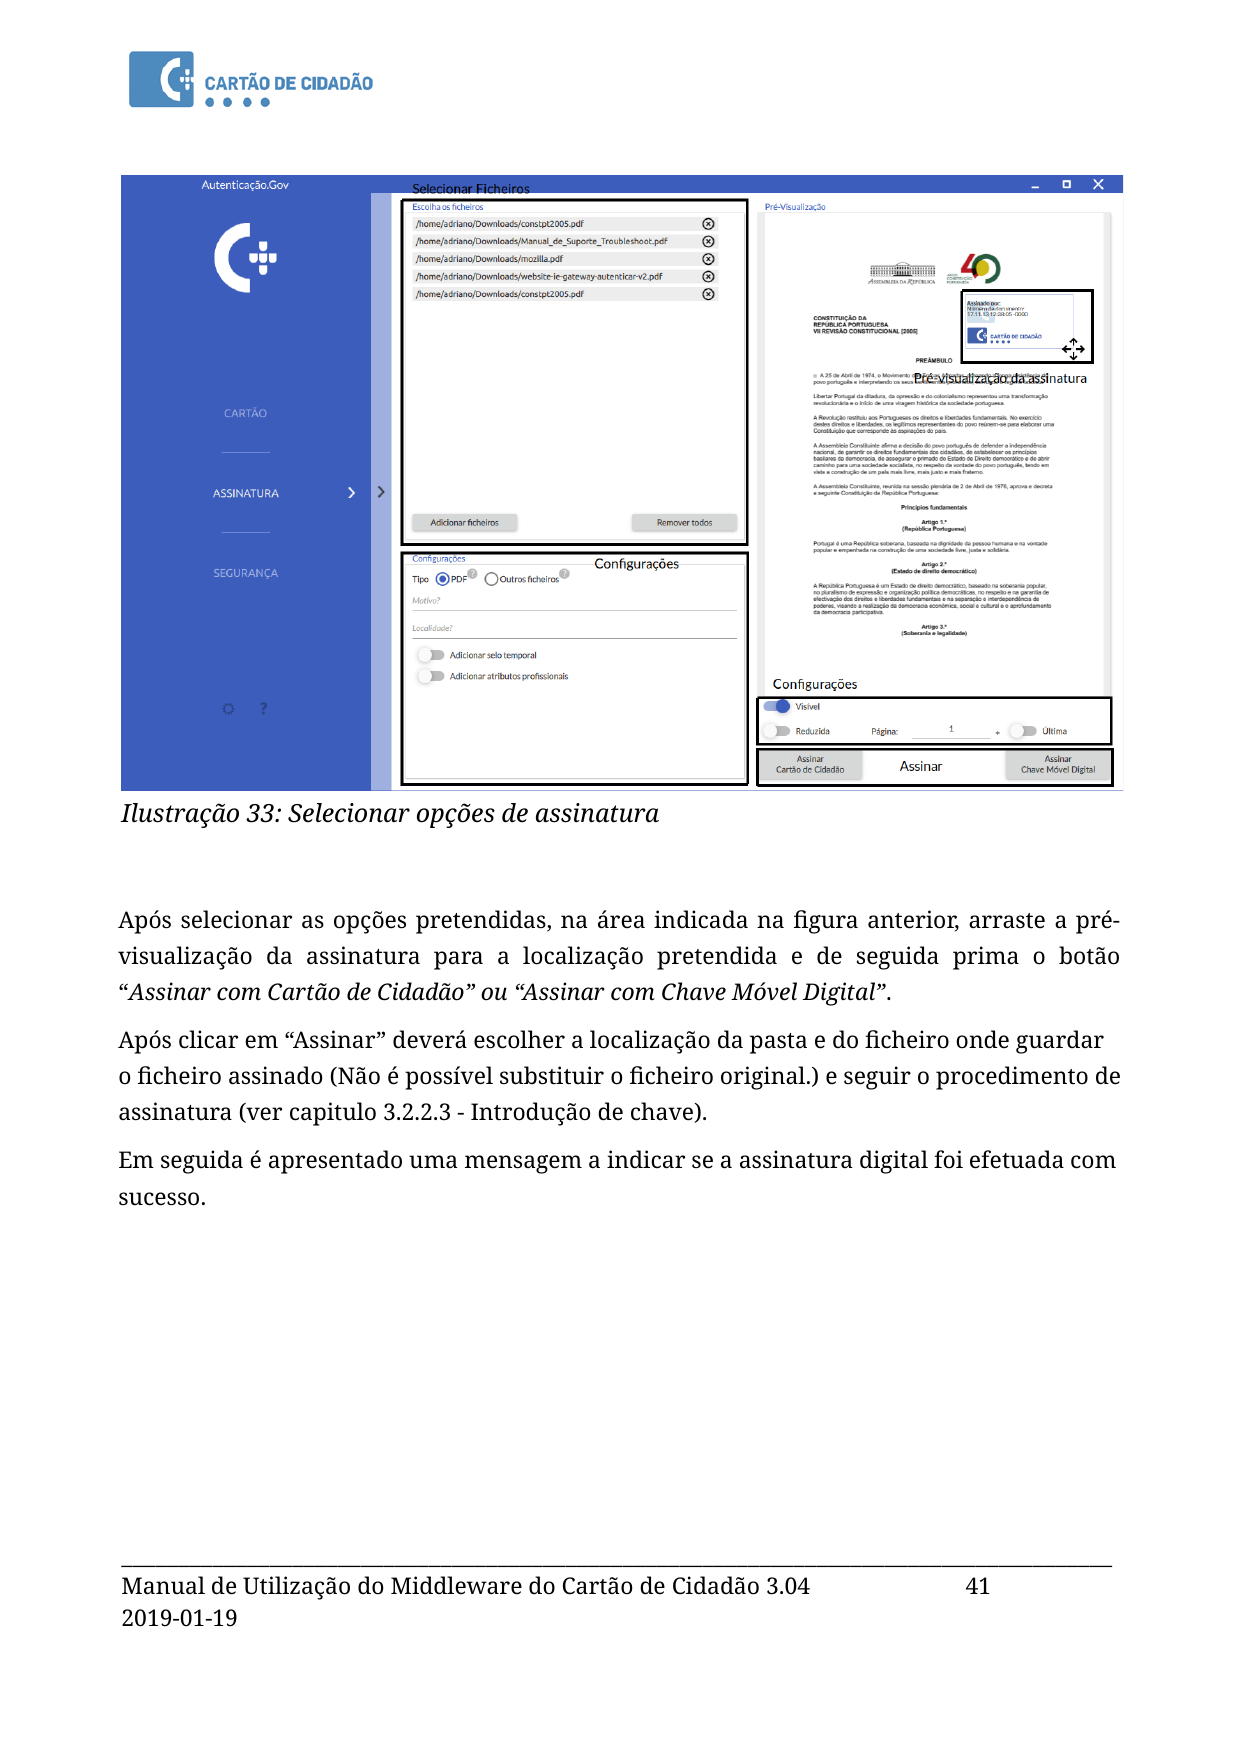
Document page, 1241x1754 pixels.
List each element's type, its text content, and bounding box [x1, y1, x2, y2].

list Após clicar em “Assinar” deverá escolher a localização da pasta e do ficheiro onde guardar o ficheiro assinado (Não é possível substituir o ficheiro original.) e seguir o procedimento de assinatura (ver capitulo 3.2.2.3 - Introdução de chave). [41, 1024, 1122, 1127]
picture [127, 45, 420, 115]
text Ilustração 33: Selecionar opções de assinatura [121, 791, 1119, 830]
list Após selecionar as opções pretendidas, na área indicada na figura anterior, arraste a pré-visualização da assinatura para a localização pretendida e de seguida prima o botão “Assinar com Cartão de Cidadão” ou “Assinar com Chave Móvel Digital”. [118, 904, 1122, 1007]
picture [121, 175, 1124, 791]
list Em seguida é apresentado uma mensagem a indicar se a assinatura digital foi efetuada com sucesso. [41, 1144, 1122, 1212]
